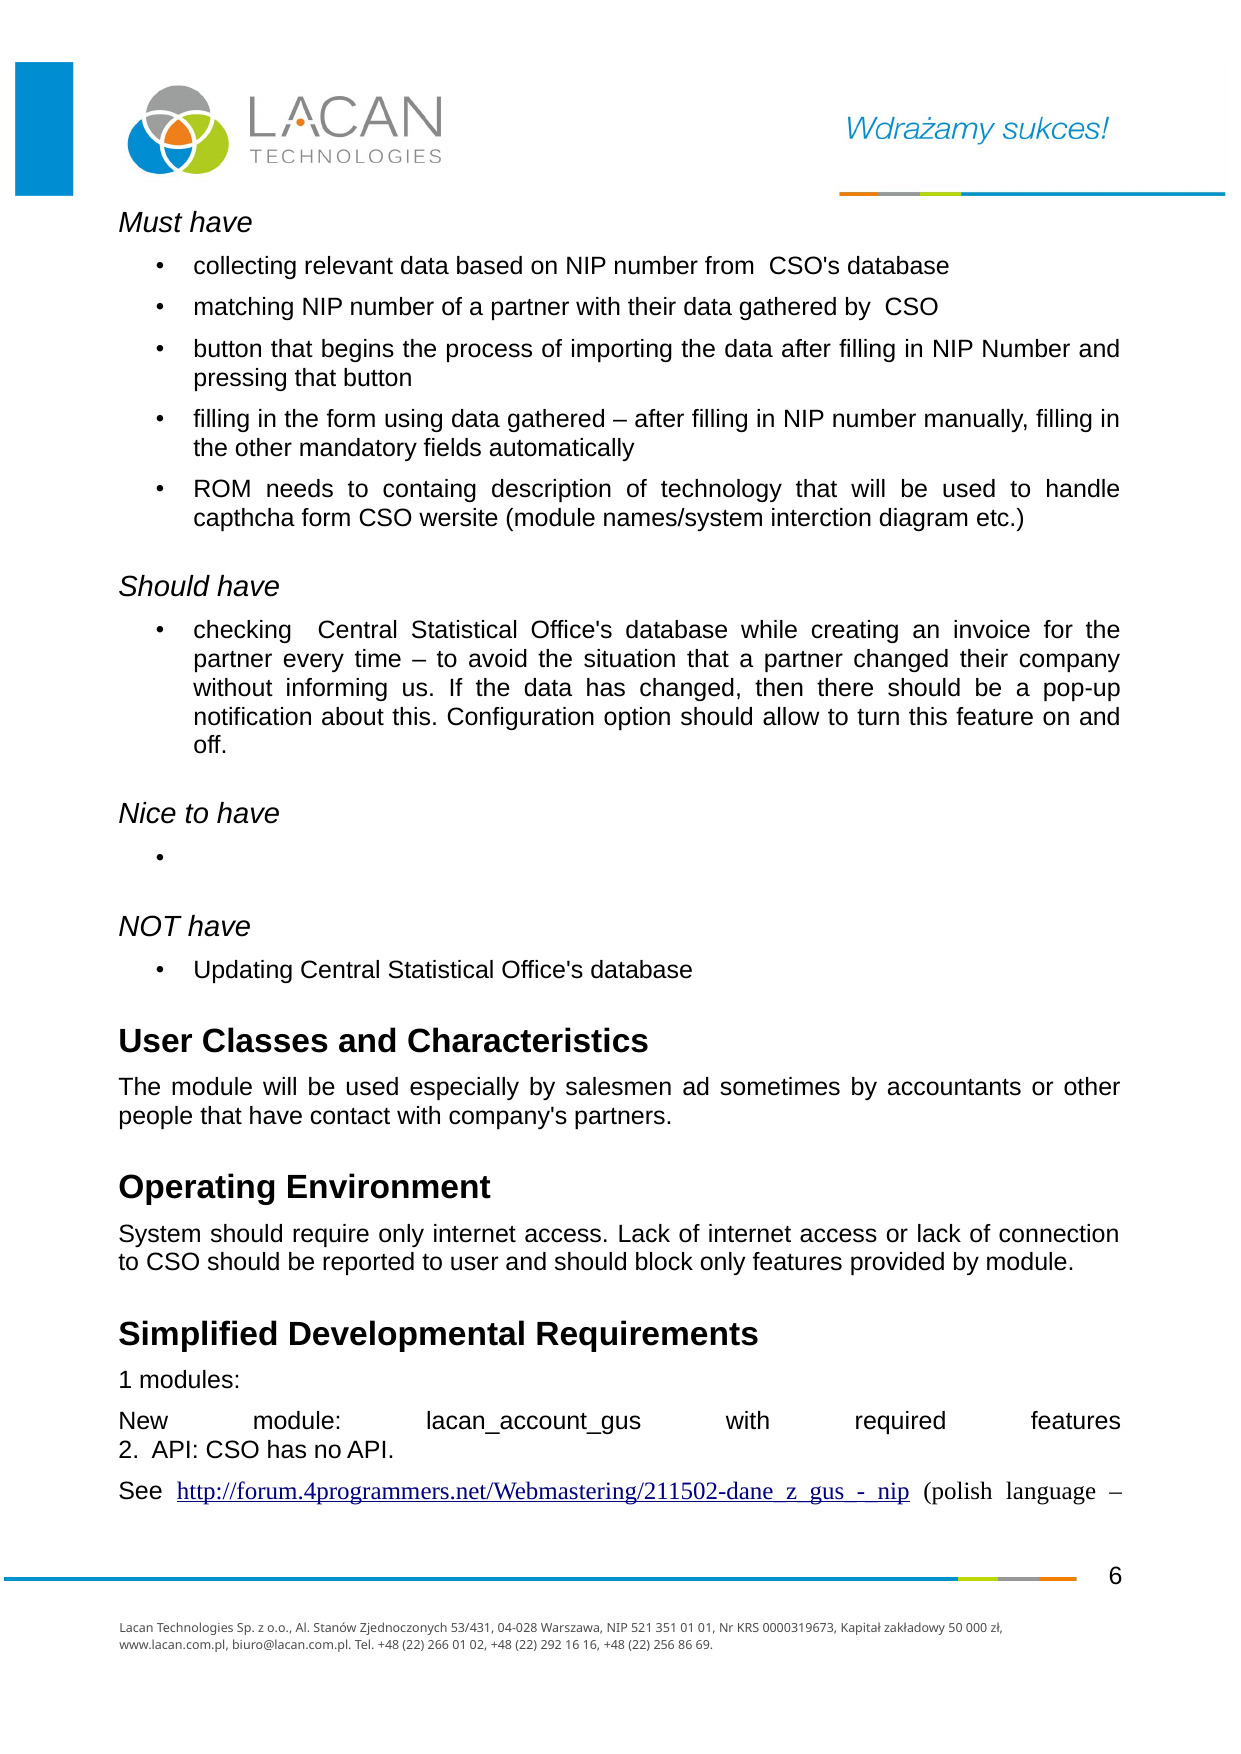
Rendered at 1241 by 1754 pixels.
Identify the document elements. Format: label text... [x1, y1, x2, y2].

text The module will be used especially by salesmen ad sometimes by accountants or other people that have contact with company's partners. [118, 1072, 1122, 1130]
text 1 modules: [118, 1365, 1122, 1393]
subtitle User Classes and Characteristics [118, 1021, 1122, 1060]
text New module: lacan_account_gus with required features 2. API: CSO has no API. [118, 1406, 1122, 1463]
subtitle NOT have [118, 909, 1122, 942]
subtitle Must have [118, 205, 1122, 238]
subtitle Should have [118, 569, 1122, 603]
list Updating Central Statistical Office's database [156, 955, 1122, 984]
picture [74, 62, 1226, 196]
list button that begins the process of importing the data after filling in NIP Number and pressing that button [156, 334, 1122, 391]
list filling in the form using data gathered – after filling in NIP number manually, filling in the other mandatory fields automatically [156, 404, 1122, 461]
text System should require only internet access. Lack of internet access or lack of connection to CSO should be reported to user and should block only features provided by module. [118, 1218, 1122, 1276]
subtitle Nice to have [118, 796, 1122, 830]
text See http://forum.4programmers.net/Webmastering/211502-dane_z_gus_-_nip (polish language – [118, 1476, 1122, 1505]
list checking Central Statistical Office's database while creating an invoice for the partner every time – to avoid the situation that a partner changed their company without informing us. If the data has changed, then there should be a pop-up notification about this. Configuration option should allow to turn this feature on and off. [156, 615, 1122, 759]
list collecting relevant data based on NIP number from CSO's database [156, 251, 1122, 280]
list matching NIP number of a partner with their data gathered by CSO [156, 292, 1122, 321]
subtitle Simplified Developmental Requirements [118, 1313, 1122, 1352]
subtitle Operating Environment [118, 1167, 1122, 1206]
list ROM needs to containg description of technology that will be used to handle capthcha form CSO wersite (module names/system interction diagram etc.) [156, 474, 1122, 532]
